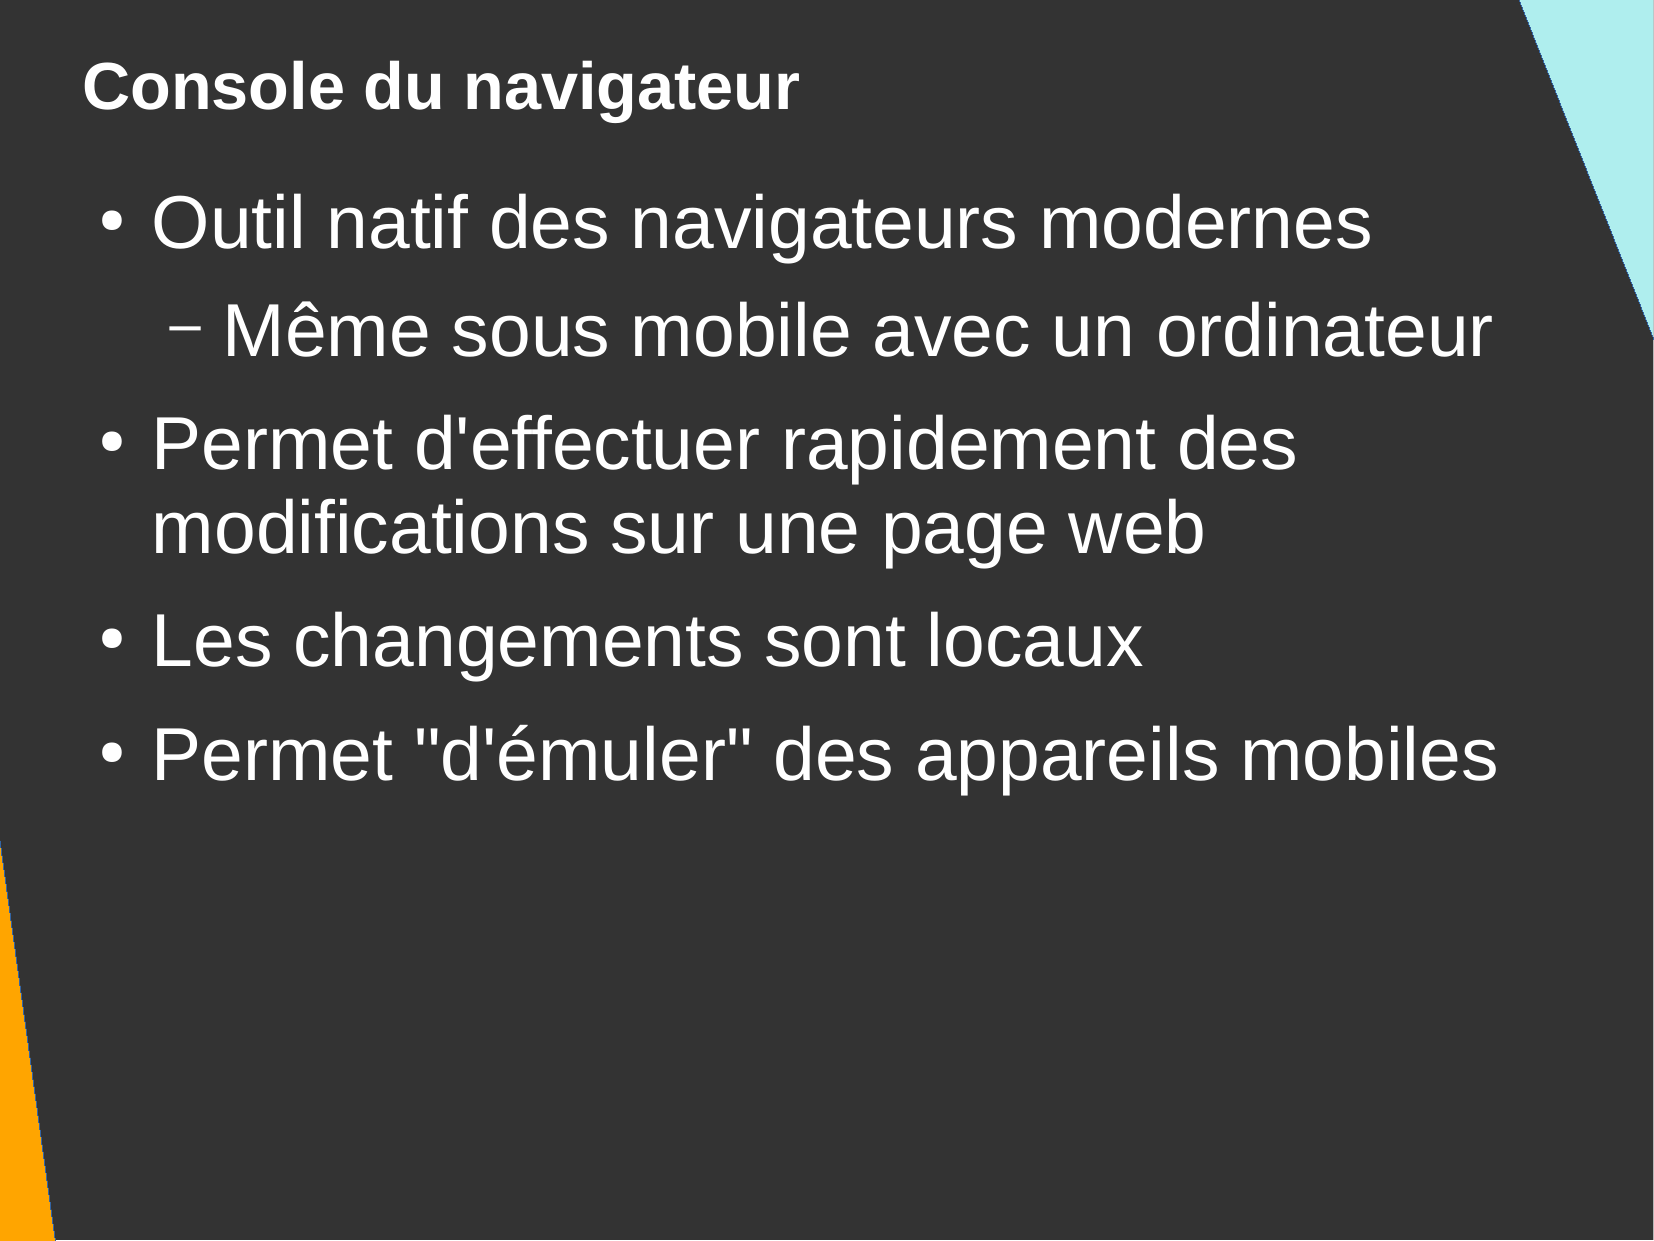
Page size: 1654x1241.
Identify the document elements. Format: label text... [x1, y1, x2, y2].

text_box [0, 840, 56, 1241]
list Outil natif des navigateurs modernes Même sous mobile avec un ordinateur Permet d'effectuer rapidement des modifications sur une page web Les changements sont locaux Permet "d'émuler" des appareils mobiles [80, 180, 1605, 993]
text_box [1519, 0, 1654, 340]
title Console du navigateur [82, 49, 1571, 152]
